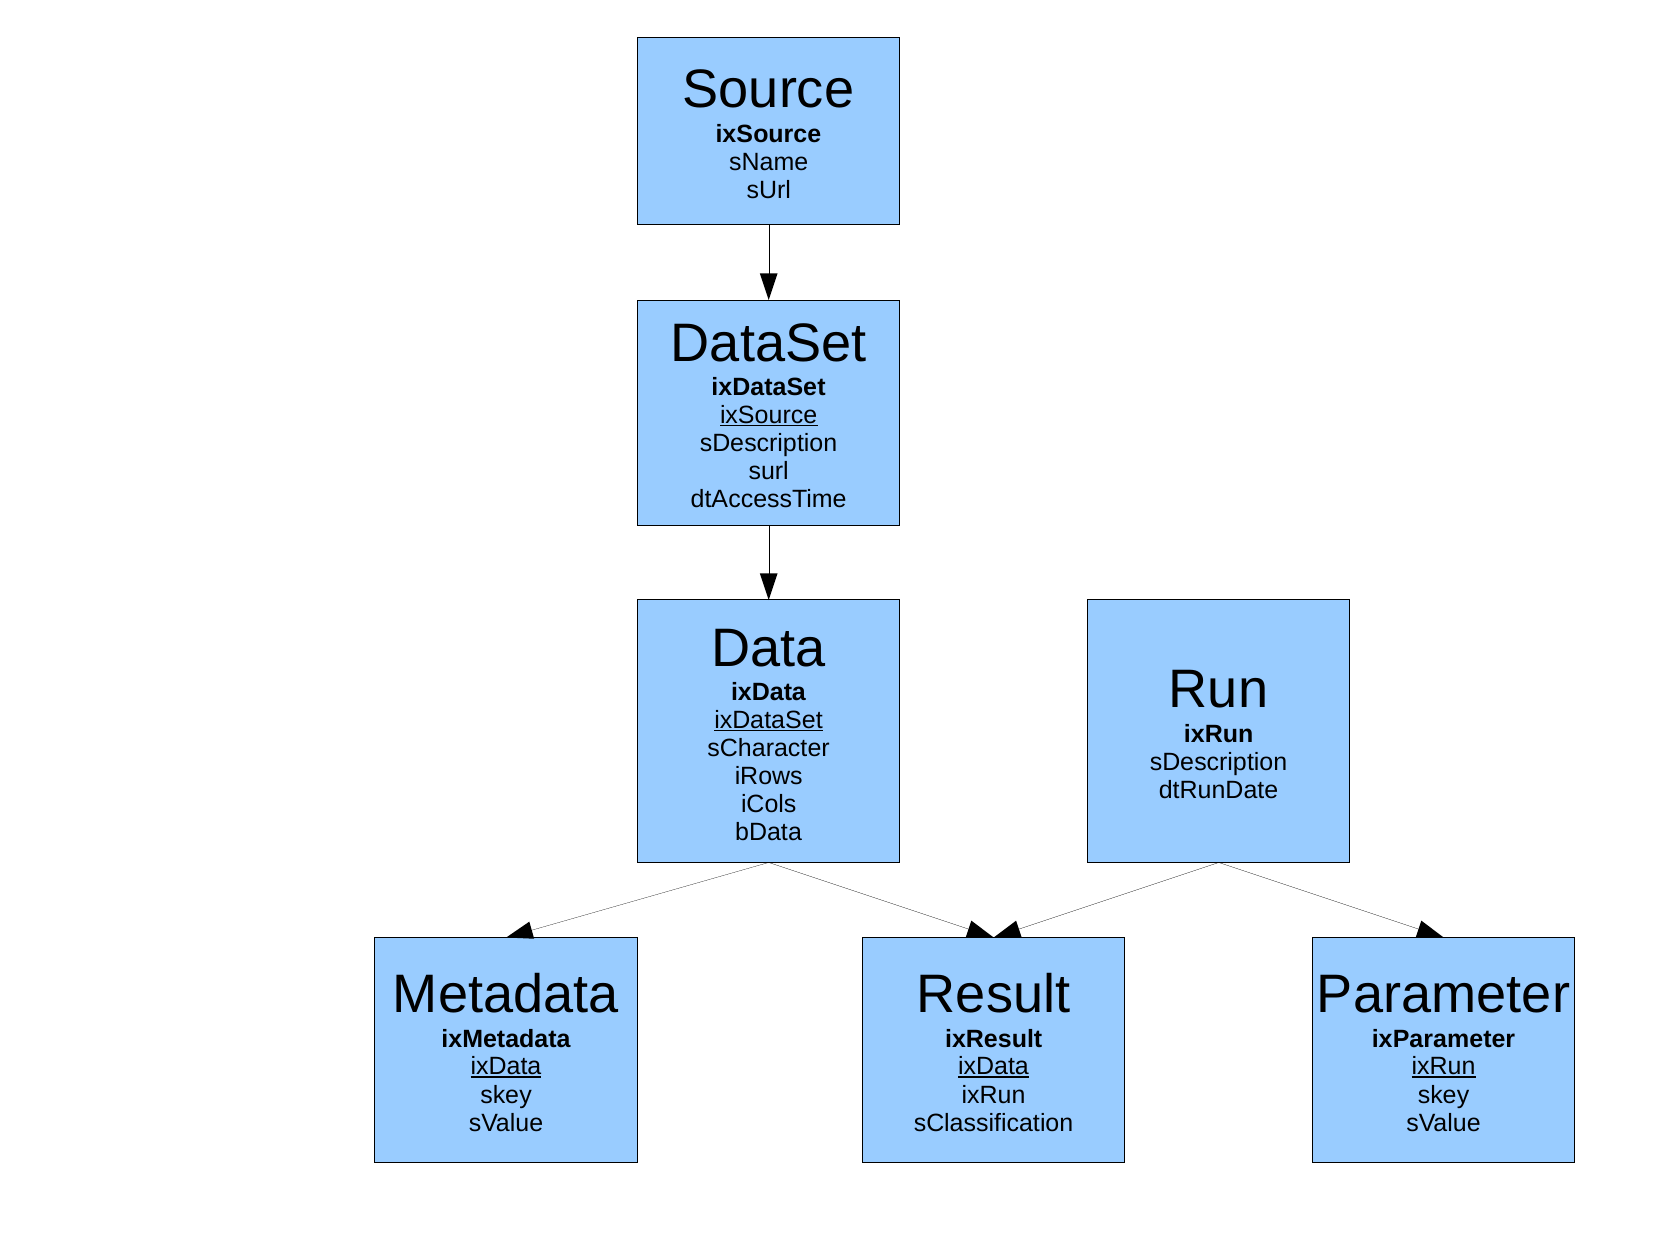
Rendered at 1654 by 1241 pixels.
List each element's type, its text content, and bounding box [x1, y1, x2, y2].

text_box Source ixSource sName sUrl [637, 37, 900, 225]
text_box Metadata ixMetadata ixData skey sValue [374, 937, 638, 1163]
text_box Result ixResult ixData ixRun sClassification [862, 937, 1125, 1163]
text_box Parameter ixParameter ixRun skey sValue [1312, 937, 1575, 1163]
text_box DataSet ixDataSet ixSource sDescription surl dtAccessTime [637, 300, 900, 526]
text_box Data ixData ixDataSet sCharacter iRows iCols bData [637, 599, 900, 863]
text_box Run ixRun sDescription dtRunDate [1087, 599, 1350, 863]
